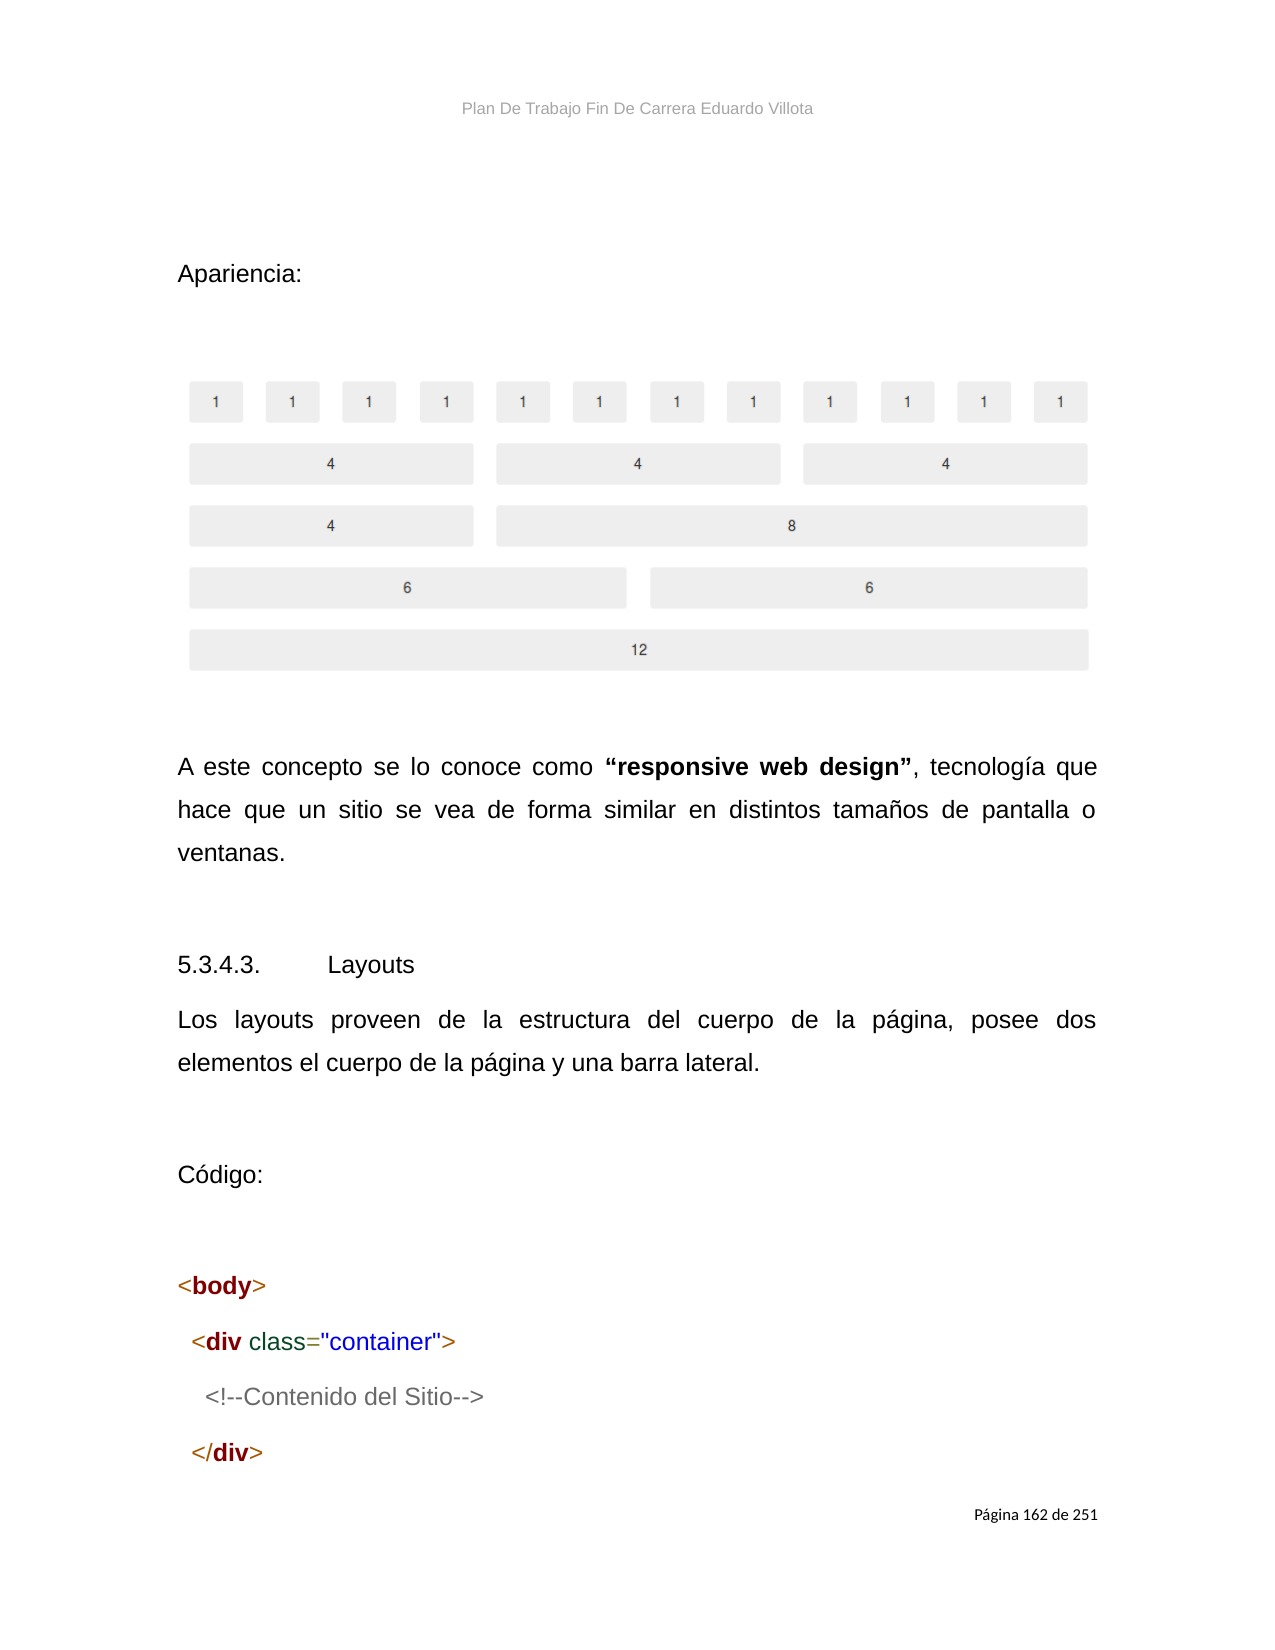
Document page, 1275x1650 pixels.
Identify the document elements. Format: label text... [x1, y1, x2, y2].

text <body> [177, 1271, 1098, 1299]
text <!--Contenido del Sitio--> [177, 1382, 1098, 1411]
text Código: [177, 1159, 1098, 1188]
picture [177, 370, 1098, 682]
text <div class="container"> [177, 1326, 1098, 1355]
text A este concepto se lo conoce como “responsive web design”, tecnología que hace que un sitio se vea de forma similar en distintos tamaños de pantalla o ventanas. [177, 752, 1098, 867]
text Apariencia: [177, 259, 1098, 288]
text 5.3.4.3. Layouts [177, 949, 1098, 978]
text </div> [177, 1438, 1098, 1466]
text Los layouts proveen de la estructura del cuerpo de la página, posee dos elementos el cuerpo de la página y una barra lateral. [177, 1005, 1098, 1077]
